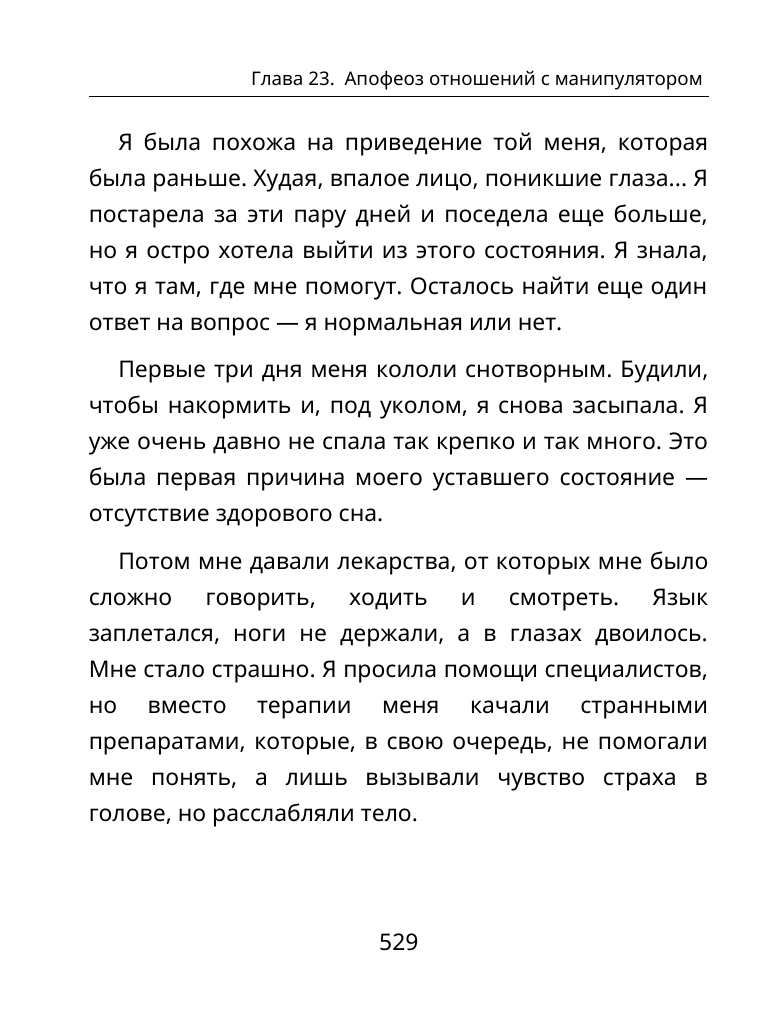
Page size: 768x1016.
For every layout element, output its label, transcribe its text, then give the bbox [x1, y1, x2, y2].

text Я была похожа на приведение той меня, которая была раньше. Худая, впалое лицо, поникшие глаза... Я постарела за эти пару дней и поседела еще больше, но я остро хотела выйти из этого состояния. Я знала, что я там, где мне помогут. Осталось найти еще один ответ на вопрос — я нормальная или нет. [88, 126, 709, 337]
text Потом мне давали лекарства, от которых мне было сложно говорить, ходить и смотреть. Язык заплетался, ноги не держали, а в глазах двоилось. Мне стало страшно. Я просила помощи специалистов, но вместо терапии меня качали странными препаратами, которые, в свою очередь, не помогали мне понять, а лишь вызывали чувство страха в голове, но расслабляли тело. [88, 545, 709, 828]
text Первые три дня меня кололи снотворным. Будили, чтобы накормить и, под уколом, я снова засыпала. Я уже очень давно не спала так крепко и так много. Это была первая причина моего уставшего состояние — отсутствие здорового сна. [88, 353, 709, 528]
